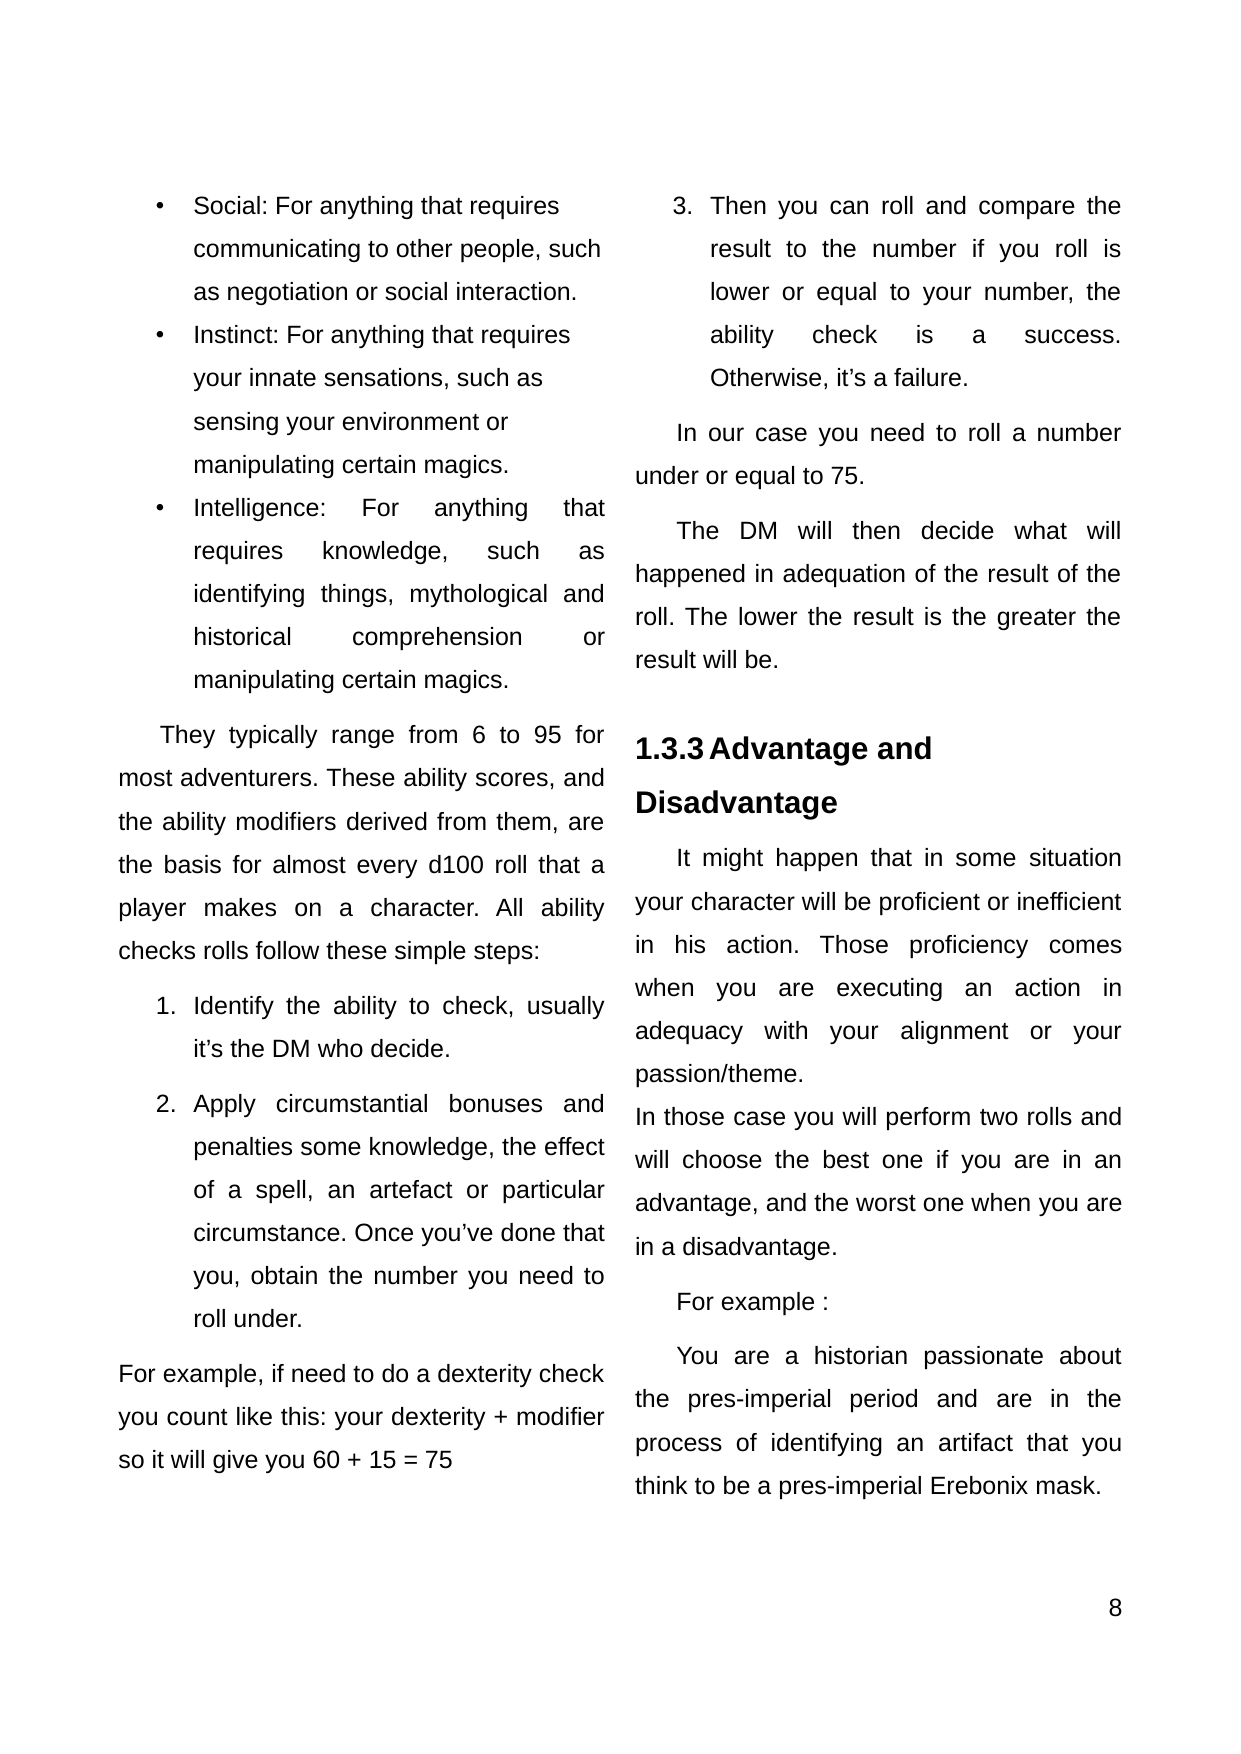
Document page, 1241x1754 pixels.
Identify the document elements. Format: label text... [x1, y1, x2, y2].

text The DM will then decide what will happened in adequation of the result of the roll. The lower the result is the greater the result will be. [635, 516, 1122, 674]
text It might happen that in some situation your character will be proficient or inefficient in his action. Those proficiency comes when you are executing an action in adequacy with your alignment or your passion/theme. In those case you will perform two rolls and will choose the best one if you are in an advantage, and the worst one when you are in a disadvantage. [635, 843, 1122, 1260]
text In our case you need to roll a number under or equal to 75. [635, 418, 1122, 490]
text They typically range from 6 to 95 for most adventurers. These ability scores, and the ability modifiers derived from them, are the basis for almost every d100 roll that a player makes on a character. All ability checks rolls follow these simple steps: [118, 720, 605, 964]
subtitle Advantage and Disadvantage [635, 730, 1122, 819]
list Social: For anything that requires communicating to other people, such as negotiation or social interaction. [156, 191, 605, 306]
text For example : [635, 1286, 1122, 1315]
list Intelligence: For anything that requires knowledge, such as identifying things, mythological and historical comprehension or manipulating certain magics. [156, 493, 605, 694]
list Identify the ability to check, usually it’s the DM who decide. [156, 991, 605, 1063]
list Instinct: For anything that requires your innate sensations, such as sensing your environment or manipulating certain magics. [156, 320, 605, 478]
list Apply circumstantial bonuses and penalties some knowledge, the effect of a spell, an artefact or particular circumstance. Once you’ve done that you, obtain the number you need to roll under. [156, 1089, 605, 1333]
list For example, if need to do a dexterity check you count like this: your dexterity + modifier so it will give you 60 + 15 = 75 [118, 1359, 605, 1474]
text You are a historian passionate about the pres-imperial period and are in the process of identifying an artifact that you think to be a pres-imperial Erebonix mask. [635, 1341, 1122, 1499]
list Then you can roll and compare the result to the number if you roll is lower or equal to your number, the ability check is a success. Otherwise, it’s a failure. [672, 191, 1122, 392]
